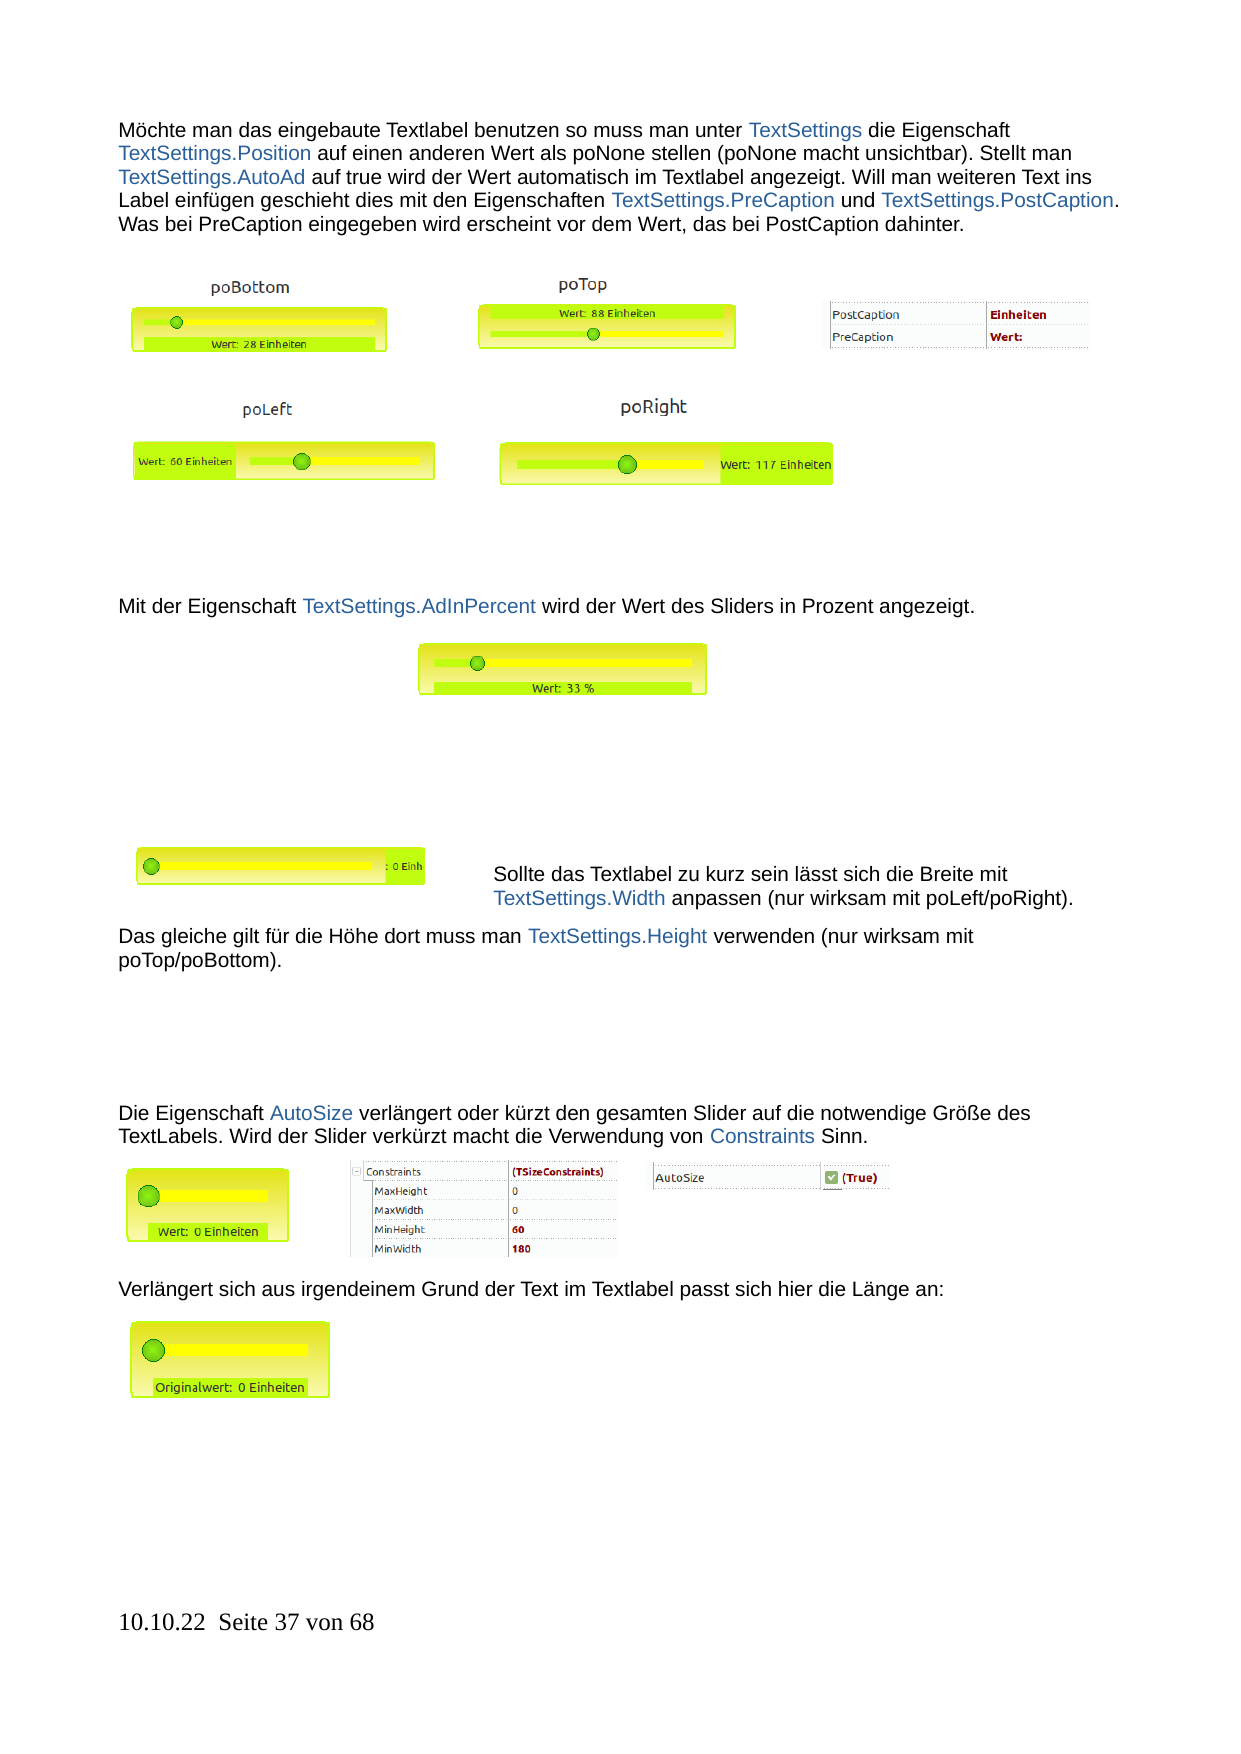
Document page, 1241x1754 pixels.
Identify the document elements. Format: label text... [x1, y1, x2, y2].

picture [348, 1160, 618, 1257]
picture [409, 633, 715, 705]
text Verlängert sich aus irgendeinem Grund der Text im Textlabel passt sich hier die Länge an: [118, 1278, 1122, 1301]
picture [118, 1160, 303, 1251]
picture [118, 270, 399, 364]
picture [120, 395, 445, 493]
text Die Eigenschaft AutoSize verlängert oder kürzt den gesamten Slider auf die notwendige Größe des TextLabels. Wird der Slider verkürzt macht die Verwendung von Constraints Sinn. [118, 1101, 1122, 1148]
text Sollte das Textlabel zu kurz sein lässt sich die Breite mit TextSettings.Width anpassen (nur wirksam mit poLeft/poRight). [118, 863, 1122, 910]
picture [480, 386, 842, 494]
picture [644, 1162, 890, 1190]
picture [821, 301, 1091, 349]
text Das gleiche gilt für die Höhe dort muss man TextSettings.Height verwenden (nur wirksam mit poTop/poBottom). [118, 924, 1122, 972]
picture [123, 1314, 338, 1406]
text Mit der Eigenschaft TextSettings.AdInPercent wird der Wert des Sliders in Prozent angezeigt. [118, 595, 1122, 619]
picture [469, 270, 749, 358]
picture [126, 836, 438, 894]
text Möchte man das eingebaute Textlabel benutzen so muss man unter TextSettings die Eigenschaft TextSettings.Position auf einen anderen Wert als poNone stellen (poNone macht unsichtbar). Stellt man TextSettings.AutoAd auf true wird der Wert automatisch im Textlabel angezeigt. Will man weiteren Text ins Label einfügen geschieht dies mit den Eigenschaften TextSettings.PreCaption und TextSettings.PostCaption. Was bei PreCaption eingegeben wird erscheint vor dem Wert, das bei PostCaption dahinter. [118, 118, 1122, 236]
